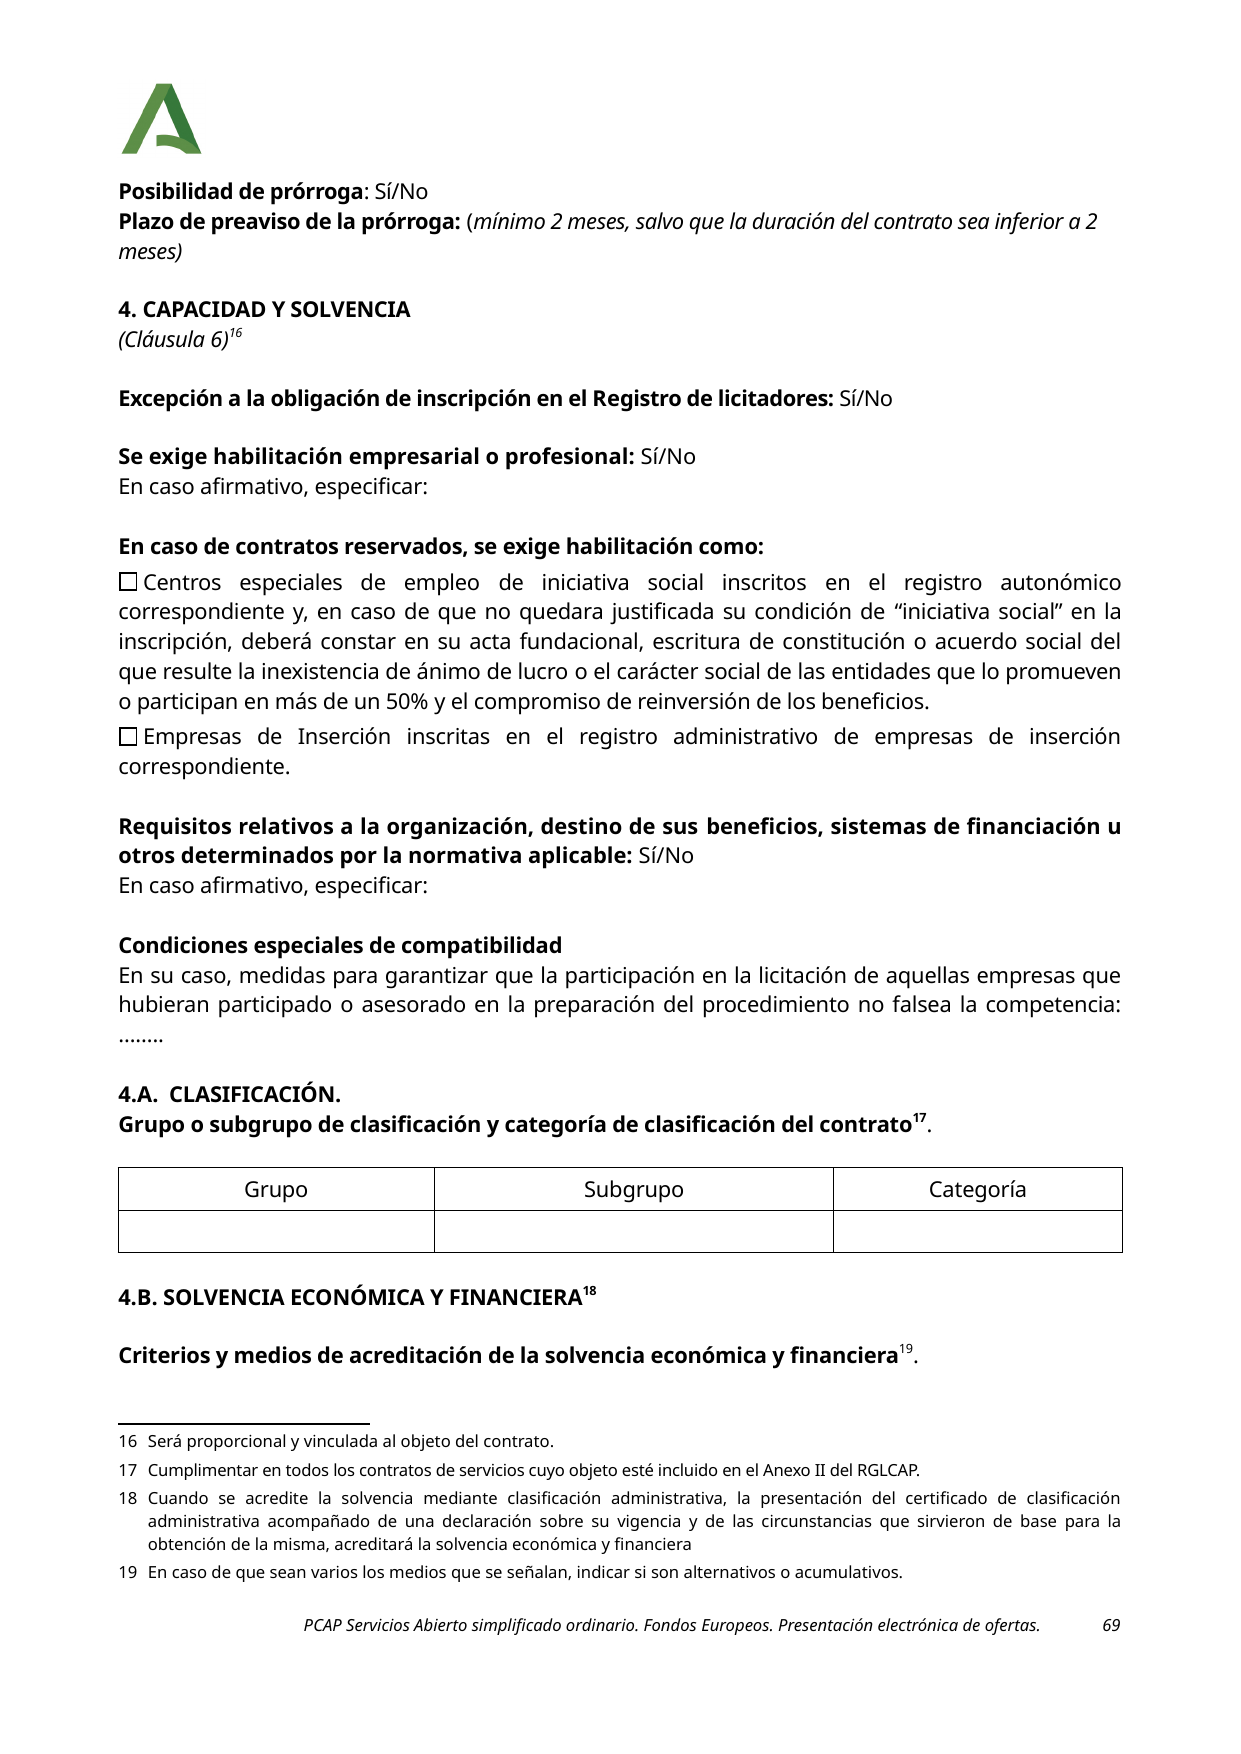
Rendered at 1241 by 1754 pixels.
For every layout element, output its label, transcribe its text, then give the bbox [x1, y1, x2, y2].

text Requisitos relativos a la organización, destino de sus beneficios, sistemas de financiación u otros determinados por la normativa aplicable: Sí/No [118, 811, 1122, 870]
picture [117, 79, 206, 158]
text (Cláusula 6) [118, 324, 1122, 354]
text En caso de que sean varios los medios que se señalan, indicar si son alternativos o acumulativos. [118, 1561, 1122, 1584]
text Empresas de Inserción inscritas en el registro administrativo de empresas de inserción correspondiente. [118, 721, 1122, 781]
text Cumplimentar en todos los contratos de servicios cuyo objeto esté incluido en el Anexo II del RGLCAP. [118, 1458, 1122, 1481]
text Condiciones especiales de compatibilidad [118, 930, 1122, 960]
table_header Grupo [119, 1168, 434, 1209]
text En caso afirmativo, especificar: [118, 471, 1122, 501]
table_cell [834, 1211, 1122, 1252]
text Se exige habilitación empresarial o profesional: Sí/No [118, 441, 1122, 471]
text 4.A. CLASIFICACIÓN. [118, 1079, 1122, 1109]
text En su caso, medidas para garantizar que la participación en la licitación de aquellas empresas que hubieran participado o asesorado en la preparación del procedimiento no falsea la competencia: …….. [118, 960, 1122, 1049]
text En caso afirmativo, especificar: [118, 870, 1122, 900]
table_header Subgrupo [435, 1168, 833, 1209]
table_cell [119, 1211, 434, 1252]
text En caso de contratos reservados, se exige habilitación como: [118, 531, 1122, 561]
text Plazo de preaviso de la prórroga: (mínimo 2 meses, salvo que la duración del contrato sea inferior a 2 meses) [118, 206, 1122, 266]
text 4.B. SOLVENCIA ECONÓMICA Y FINANCIERA [118, 1282, 1122, 1311]
text Será proporcional y vinculada al objeto del contrato. [118, 1429, 1122, 1452]
text Grupo o subgrupo de clasificación y categoría de clasificación del contrato. [118, 1109, 1122, 1138]
text Cuando se acredite la solvencia mediante clasificación administrativa, la presentación del certificado de clasificación administrativa acompañado de una declaración sobre su vigencia y de las circunstancias que sirvieron de base para la obtención de la misma, acreditará la solvencia económica y financiera [118, 1487, 1122, 1555]
text Posibilidad de prórroga: Sí/No [118, 176, 1122, 206]
table_header Categoría [834, 1168, 1122, 1209]
text Centros especiales de empleo de iniciativa social inscritos en el registro autonómico correspondiente y, en caso de que no quedara justificada su condición de “iniciativa social” en la inscripción, deberá constar en su acta fundacional, escritura de constitución o acuerdo social del que resulte la inexistencia de ánimo de lucro o el carácter social de las entidades que lo promueven o participan en más de un 50% y el compromiso de reinversión de los beneficios. [118, 566, 1122, 715]
table_cell [435, 1211, 833, 1252]
text Criterios y medios de acreditación de la solvencia económica y financiera. [118, 1340, 1122, 1370]
text 4. CAPACIDAD Y SOLVENCIA [118, 294, 1122, 324]
text Excepción a la obligación de inscripción en el Registro de licitadores: Sí/No [118, 383, 1122, 413]
